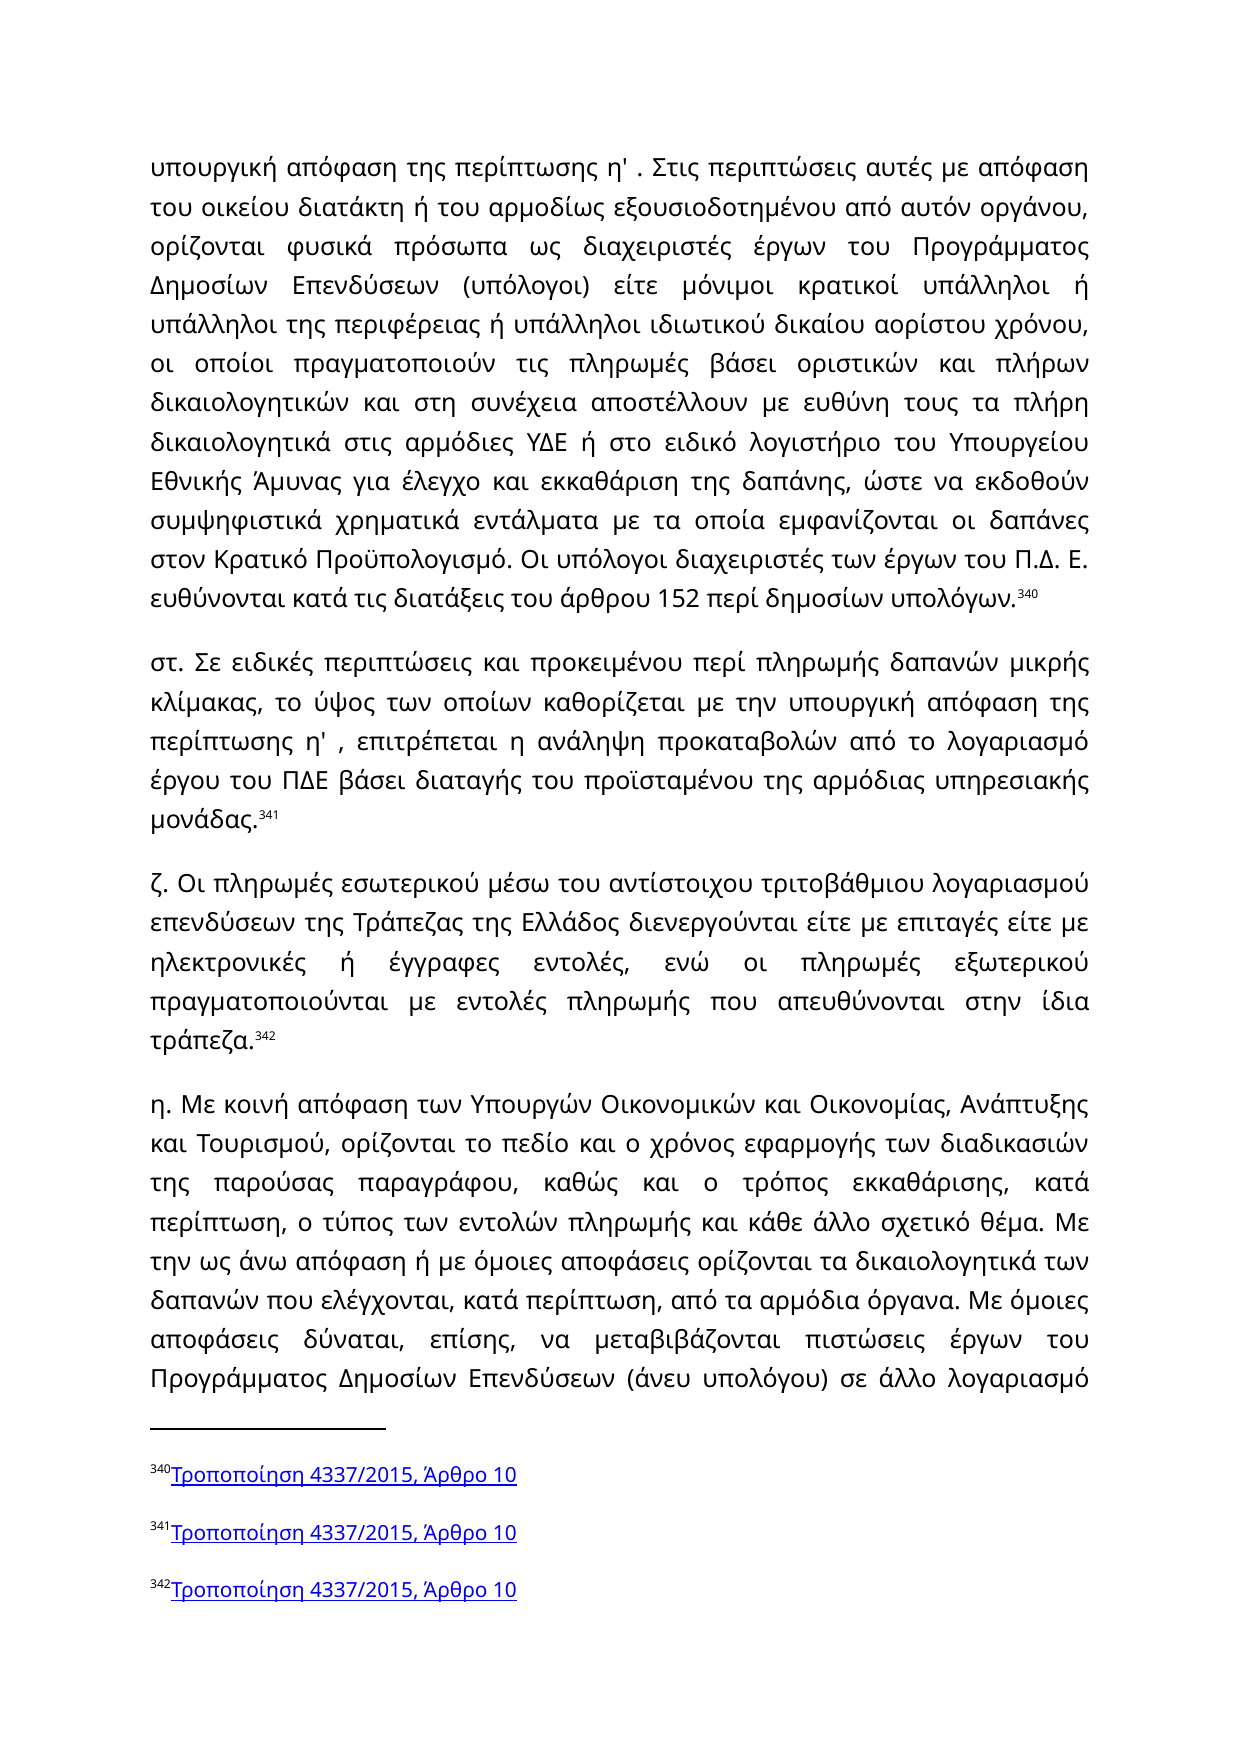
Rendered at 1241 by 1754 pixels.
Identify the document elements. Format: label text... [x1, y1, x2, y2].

text Τροποποίηση 4337/2015, Άρθρο 10 [150, 1460, 1090, 1489]
text υπουργική απόφαση της περίπτωσης η' . Στις περιπτώσεις αυτές με απόφαση του οικείου διατάκτη ή του αρμοδίως εξουσιοδοτημένου από αυτόν οργάνου, ορίζονται φυσικά πρόσωπα ως διαχειριστές έργων του Προγράμματος Δημοσίων Επενδύσεων (υπόλογοι) είτε μόνιμοι κρατικοί υπάλληλοι ή υπάλληλοι της περιφέρειας ή υπάλληλοι ιδιωτικού δικαίου αορίστου χρόνου, οι οποίοι πραγματοποιούν τις πληρωμές βάσει οριστικών και πλήρων δικαιολογητικών και στη συνέχεια αποστέλλουν με ευθύνη τους τα πλήρη δικαιολογητικά στις αρμόδιες ΥΔΕ ή στο ειδικό λογιστήριο του Υπουργείου Εθνικής Άμυνας για έλεγχο και εκκαθάριση της δαπάνης, ώστε να εκδοθούν συμψηφιστικά χρηματικά εντάλματα με τα οποία εμφανίζονται οι δαπάνες στον Κρατικό Προϋπολογισμό. Οι υπόλογοι διαχειριστές των έργων του Π.Δ. Ε. ευθύνονται κατά τις διατάξεις του άρθρου 152 περί δημοσίων υπολόγων. [150, 150, 1090, 615]
text Τροποποίηση 4337/2015, Άρθρο 10 [150, 1576, 1090, 1604]
text στ. Σε ειδικές περιπτώσεις και προκειμένου περί πληρωμής δαπανών μικρής κλίμακας, το ύψος των οποίων καθορίζεται με την υπουργική απόφαση της περίπτωσης η' , επιτρέπεται η ανάληψη προκαταβολών από το λογαριασμό έργου του ΠΔΕ βάσει διαταγής του προϊσταμένου της αρμόδιας υπηρεσιακής μονάδας. [150, 645, 1090, 836]
text η. Με κοινή απόφαση των Υπουργών Οικονομικών και Οικονομίας, Ανάπτυξης και Τουρισμού, ορίζονται το πεδίο και ο χρόνος εφαρμογής των διαδικασιών της παρούσας παραγράφου, καθώς και ο τρόπος εκκαθάρισης, κατά περίπτωση, ο τύπος των εντολών πληρωμής και κάθε άλλο σχετικό θέμα. Με την ως άνω απόφαση ή με όμοιες αποφάσεις ορίζονται τα δικαιολογητικά των δαπανών που ελέγχονται, κατά περίπτωση, από τα αρμόδια όργανα. Με όμοιες αποφάσεις δύναται, επίσης, να μεταβιβάζονται πιστώσεις έργων του Προγράμματος Δημοσίων Επενδύσεων (άνευ υπολόγου) σε άλλο λογαριασμό [150, 1087, 1090, 1395]
text ζ. Οι πληρωμές εσωτερικού μέσω του αντίστοιχου τριτοβάθμιου λογαριασμού επενδύσεων της Τράπεζας της Ελλάδος διενεργούνται είτε με επιταγές είτε με ηλεκτρονικές ή έγγραφες εντολές, ενώ οι πληρωμές εξωτερικού πραγματοποιούνται με εντολές πληρωμής που απευθύνονται στην ίδια τράπεζα. [150, 866, 1090, 1057]
text Τροποποίηση 4337/2015, Άρθρο 10 [150, 1518, 1090, 1546]
